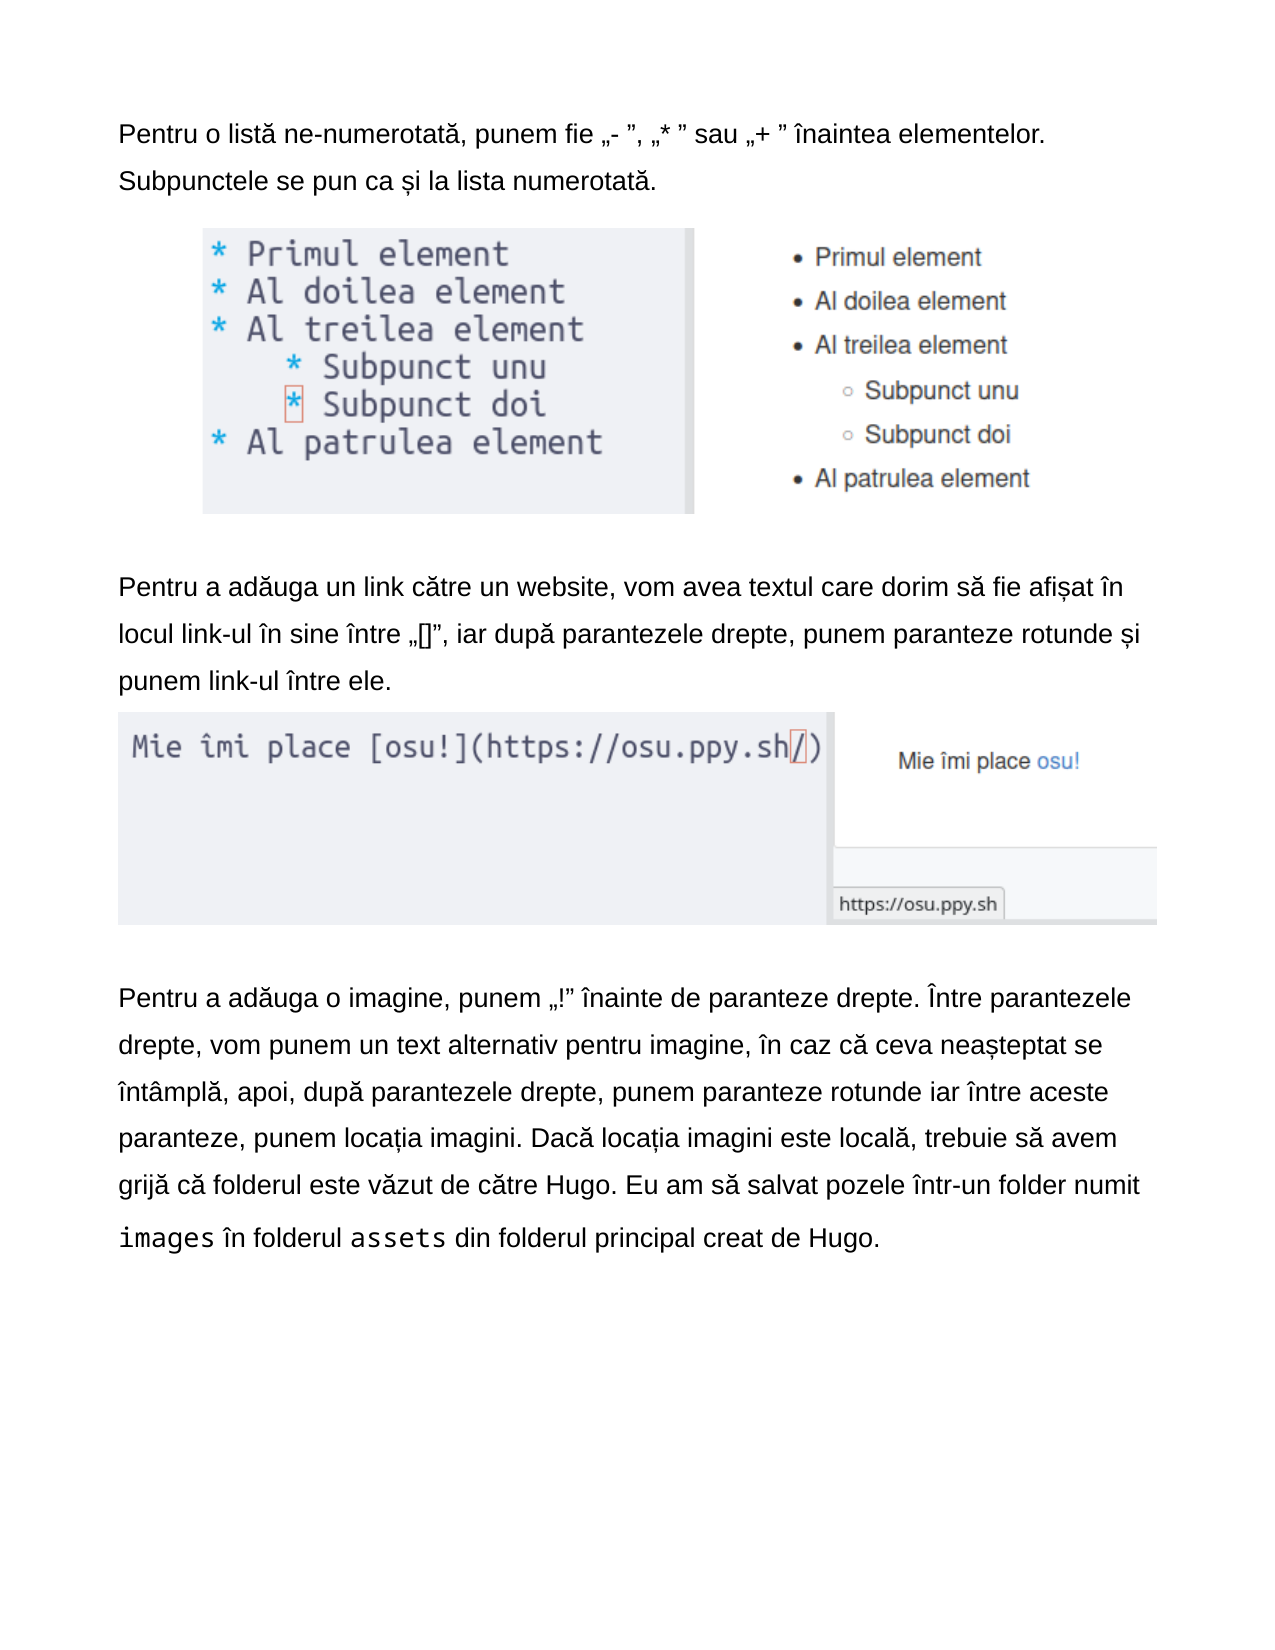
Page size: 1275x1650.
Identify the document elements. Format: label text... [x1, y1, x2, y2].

text Pentru a adăuga un link către un website, vom avea textul care dorim să fie afișat în locul link-ul în sine între „[]”, iar după parantezele drepte, punem paranteze rotunde și punem link-ul între ele. [118, 571, 1157, 696]
picture [202, 228, 1073, 514]
text Pentru a adăuga o imagine, punem „!” înainte de paranteze drepte. Între parantezele drepte, vom punem un text alternativ pentru imagine, în caz că ceva neașteptat se întâmplă, apoi, după parantezele drepte, punem paranteze rotunde iar între aceste paranteze, punem locația imagini. Dacă locația imagini este locală, trebuie să avem grijă că folderul este văzut de către Hugo. Eu am să salvat pozele într-un folder numit images în folderul assets din folderul principal creat de Hugo. [118, 982, 1157, 1256]
picture [118, 712, 1157, 925]
text Pentru o listă ne-numerotată, punem fie „- ”, „* ” sau „+ ” înaintea elementelor. Subpunctele se pun ca și la lista numerotată. [118, 118, 1157, 196]
